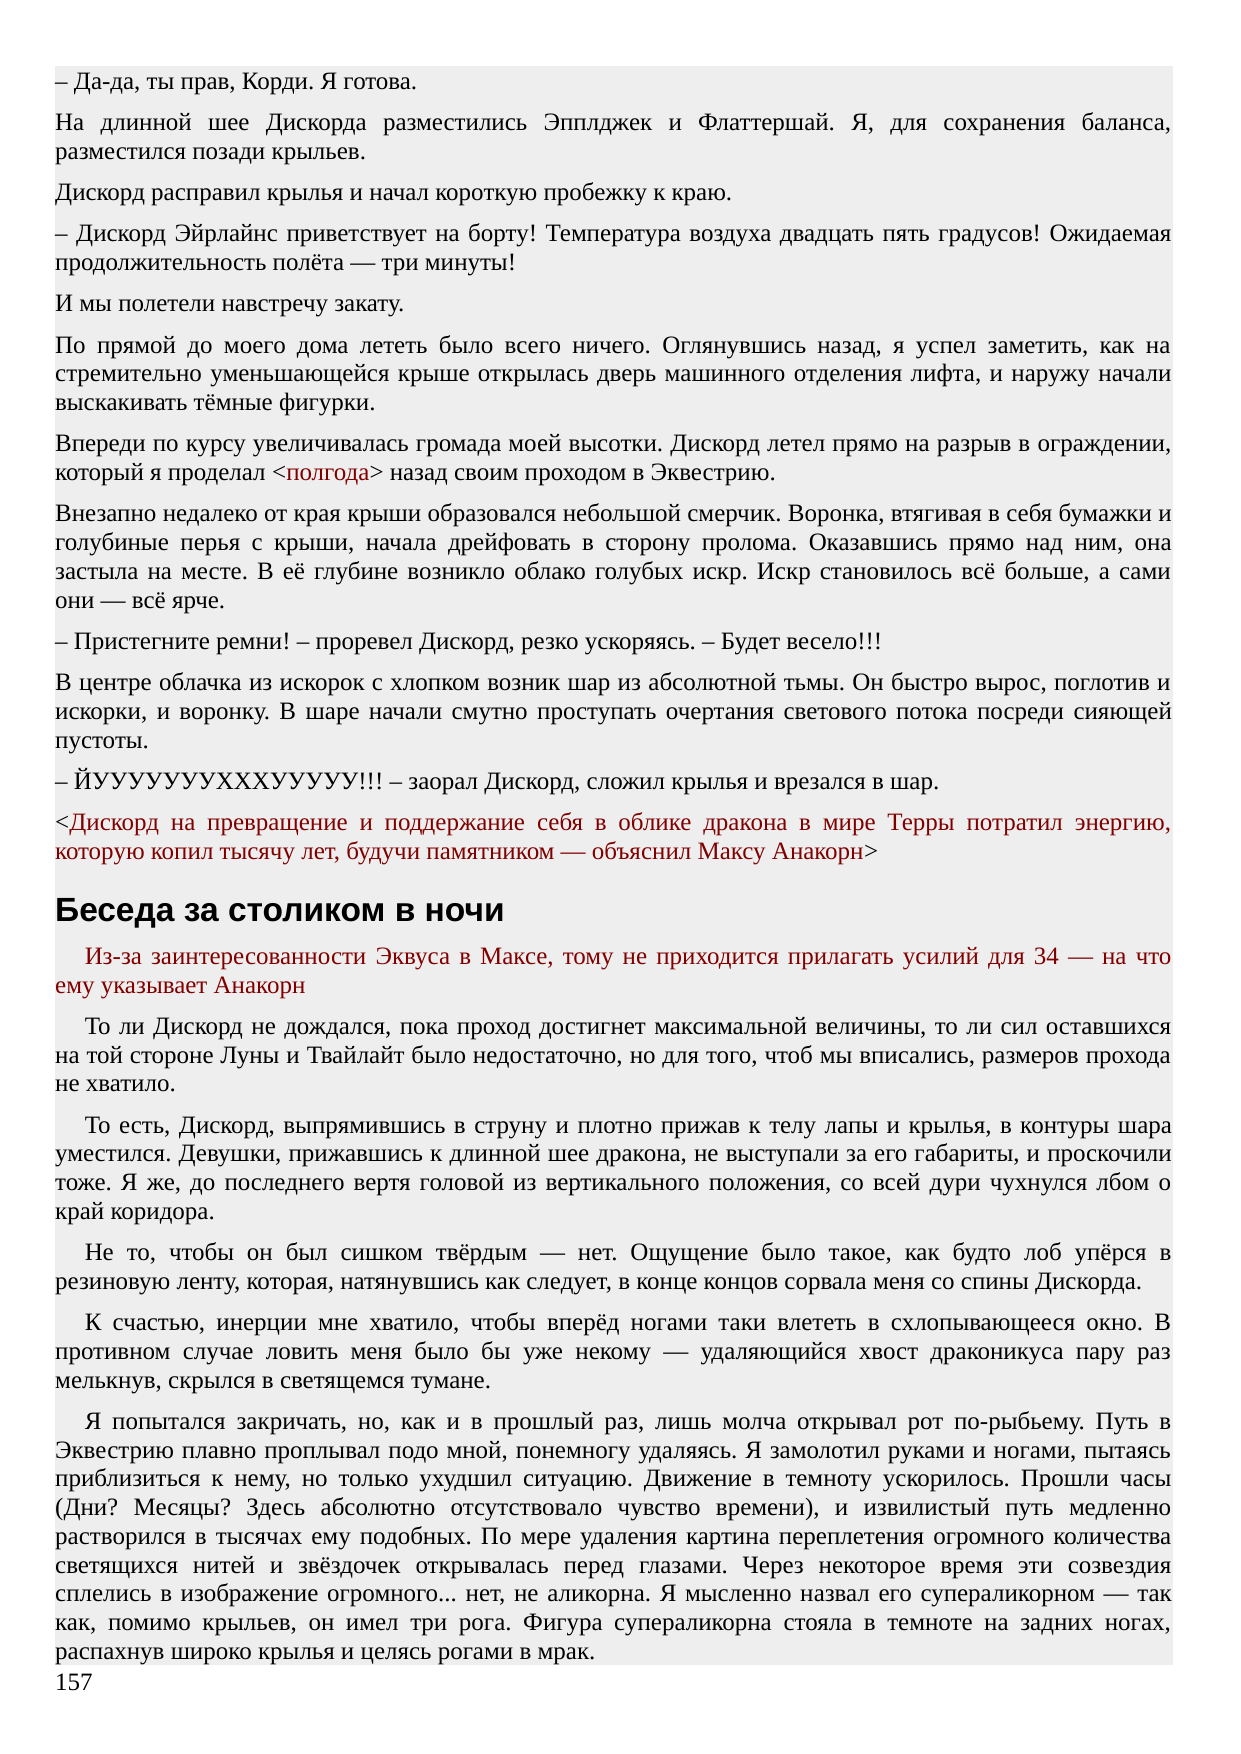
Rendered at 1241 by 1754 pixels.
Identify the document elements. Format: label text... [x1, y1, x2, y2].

text В центре облачка из искорок с хлопком возник шар из абсолютной тьмы. Он быстро вырос, поглотив и искорки, и воронку. В шаре начали смутно проступать очертания светового потока посреди сияющей пустоты. [55, 667, 1173, 753]
text Из-за заинтересованности Эквуса в Максе, тому не приходится прилагать усилий для 34 — на что ему указывает Анакорн [55, 941, 1173, 998]
text – ЙУУУУУУУХХХУУУУУ!!! – заорал Дискорд, сложил крылья и врезался в шар. [55, 766, 1173, 795]
text И мы полетели навстречу закату. [55, 288, 1173, 317]
text Не то, чтобы он был сишком твёрдым — нет. Ощущение было такое, как будто лоб упёрся в резиновую ленту, которая, натянувшись как следует, в конце концов сорвала меня со спины Дискорда. [55, 1237, 1173, 1295]
text То есть, Дискорд, выпрямившись в струну и плотно прижав к телу лапы и крылья, в контуры шара уместился. Девушки, прижавшись к длинной шее дракона, не выступали за его габариты, и проскочили тоже. Я же, до последнего вертя головой из вертикального положения, со всей дури чухнулся лбом о край коридора. [55, 1110, 1173, 1225]
text – Да-да, ты прав, Корди. Я готова. [55, 66, 1173, 95]
text – Пристегните ремни! – проревел Дискорд, резко ускоряясь. – Будет весело!!! [55, 626, 1173, 655]
text То ли Дискорд не дождался, пока проход достигнет максимальной величины, то ли сил оставшихся на той стороне Луны и Твайлайт было недостаточно, но для того, чтоб мы вписались, размеров прохода не хватило. [55, 1011, 1173, 1097]
text Дискорд расправил крылья и начал короткую пробежку к краю. [55, 177, 1173, 206]
text По прямой до моего дома лететь было всего ничего. Оглянувшись назад, я успел заметить, как на стремительно уменьшающейся крыше открылась дверь машинного отделения лифта, и наружу начали выскакивать тёмные фигурки. [55, 330, 1173, 416]
text Впереди по курсу увеличивалась громада моей высотки. Дискорд летел прямо на разрыв в ограждении, который я проделал <полгода> назад своим проходом в Эквестрию. [55, 428, 1173, 486]
text <Дискорд на превращение и поддержание себя в облике дракона в мире Терры потратил энергию, которую копил тысячу лет, будучи памятником — объяснил Максу Анакорн> [55, 807, 1173, 865]
text Я попытался закричать, но, как и в прошлый раз, лишь молча открывал рот по-рыбьему. Путь в Эквестрию плавно проплывал подо мной, понемногу удаляясь. Я замолотил руками и ногами, пытаясь приблизиться к нему, но только ухудшил ситуацию. Движение в темноту ускорилось. Прошли часы (Дни? Месяцы? Здесь абсолютно отсутствовало чувство времени), и извилистый путь медленно растворился в тысячах ему подобных. По мере удаления картина переплетения огромного количества светящихся нитей и звёздочек открывалась перед глазами. Через некоторое время эти созвездия сплелись в изображение огромного... нет, не аликорна. Я мысленно назвал его супераликорном — так как, помимо крыльев, он имел три рога. Фигура супераликорна стояла в темноте на задних ногах, распахнув широко крылья и целясь рогами в мрак. [55, 1406, 1173, 1665]
text – Дискорд Эйрлайнс приветствует на борту! Температура воздуха двадцать пять градусов! Ожидаемая продолжительность полёта — три минуты! [55, 218, 1173, 276]
subtitle Беседа за столиком в ночи [55, 890, 1173, 928]
text Внезапно недалеко от края крыши образовался небольшой смерчик. Воронка, втягивая в себя бумажки и голубиные перья с крыши, начала дрейфовать в сторону пролома. Оказавшись прямо над ним, она застыла на месте. В её глубине возникло облако голубых искр. Искр становилось всё больше, а сами они — всё ярче. [55, 498, 1173, 613]
text К счастью, инерции мне хватило, чтобы вперёд ногами таки влететь в схлопывающееся окно. В противном случае ловить меня было бы уже некому — удаляющийся хвост драконикуса пару раз мелькнув, скрылся в светящемся тумане. [55, 1307, 1173, 1393]
text На длинной шее Дискорда разместились Эпплджек и Флаттершай. Я, для сохранения баланса, разместился позади крыльев. [55, 107, 1173, 165]
